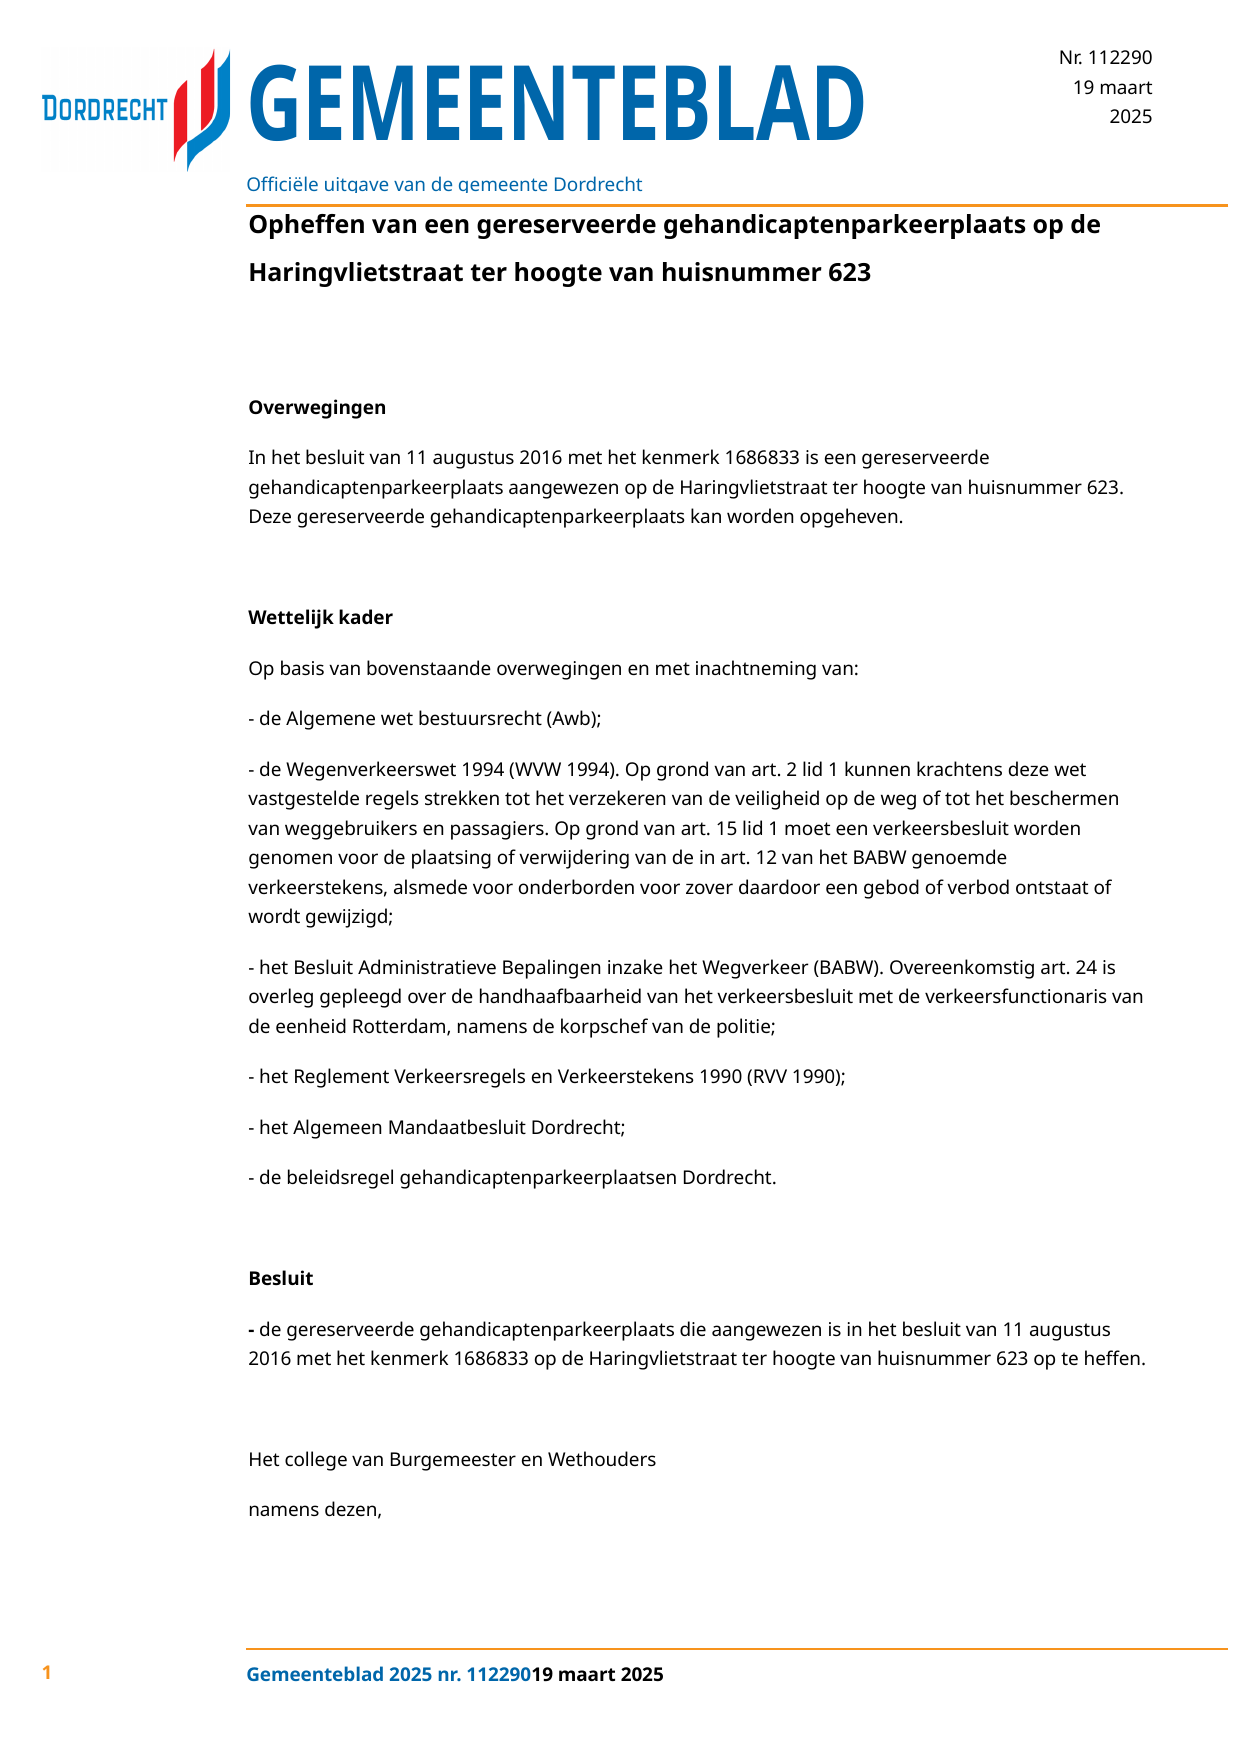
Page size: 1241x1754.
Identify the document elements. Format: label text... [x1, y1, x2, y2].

text Het college van Burgemeester en Wethouders [248, 1446, 1152, 1472]
text Opheffen van een gereserveerde gehandicaptenparkeerplaats op de Haringvlietstraat ter hoogte van huisnummer 623 [248, 207, 1152, 288]
text Overwegingen [248, 394, 1152, 420]
picture [41, 47, 231, 172]
text Op basis van bovenstaande overwegingen en met inachtneming van: [248, 655, 1152, 681]
text - het Besluit Administratieve Bepalingen inzake het Wegverkeer (BABW). Overeenkomstig art. 24 is overleg gepleegd over de handhaafbaarheid van het verkeersbesluit met de verkeersfunctionaris van de eenheid Rotterdam, namens de korpschef van de politie; [248, 954, 1152, 1039]
text - de Algemene wet bestuursrecht (Awb); [248, 705, 1152, 731]
text - het Reglement Verkeersregels en Verkeerstekens 1990 (RVV 1990); [248, 1064, 1152, 1089]
text - het Algemeen Mandaatbesluit Dordrecht; [248, 1114, 1152, 1140]
text - de gereserveerde gehandicaptenparkeerplaats die aangewezen is in het besluit van 11 augustus 2016 met het kenmerk 1686833 op de Haringvlietstraat ter hoogte van huisnummer 623 op te heffen. [248, 1316, 1152, 1371]
text In het besluit van 11 augustus 2016 met het kenmerk 1686833 is een gereserveerde gehandicaptenparkeerplaats aangewezen op de Haringvlietstraat ter hoogte van huisnummer 623. Deze gereserveerde gehandicaptenparkeerplaats kan worden opgeheven. [248, 444, 1152, 529]
text - de beleidsregel gehandicaptenparkeerplaatsen Dordrecht. [248, 1164, 1152, 1190]
text - de Wegenverkeerswet 1994 (WVW 1994). Op grond van art. 2 lid 1 kunnen krachtens deze wet vastgestelde regels strekken tot het verzekeren van de veiligheid op de weg of tot het beschermen van weggebruikers en passagiers. Op grond van art. 15 lid 1 moet een verkeersbesluit worden genomen voor de plaatsing of verwijdering van de in art. 12 van het BABW genoemde verkeerstekens, alsmede voor onderborden voor zover daardoor een gebod of verbod ontstaat of wordt gewijzigd; [248, 756, 1152, 929]
text Besluit [248, 1265, 1152, 1291]
text Wettelijk kader [248, 604, 1152, 630]
text namens dezen, [248, 1497, 1152, 1522]
